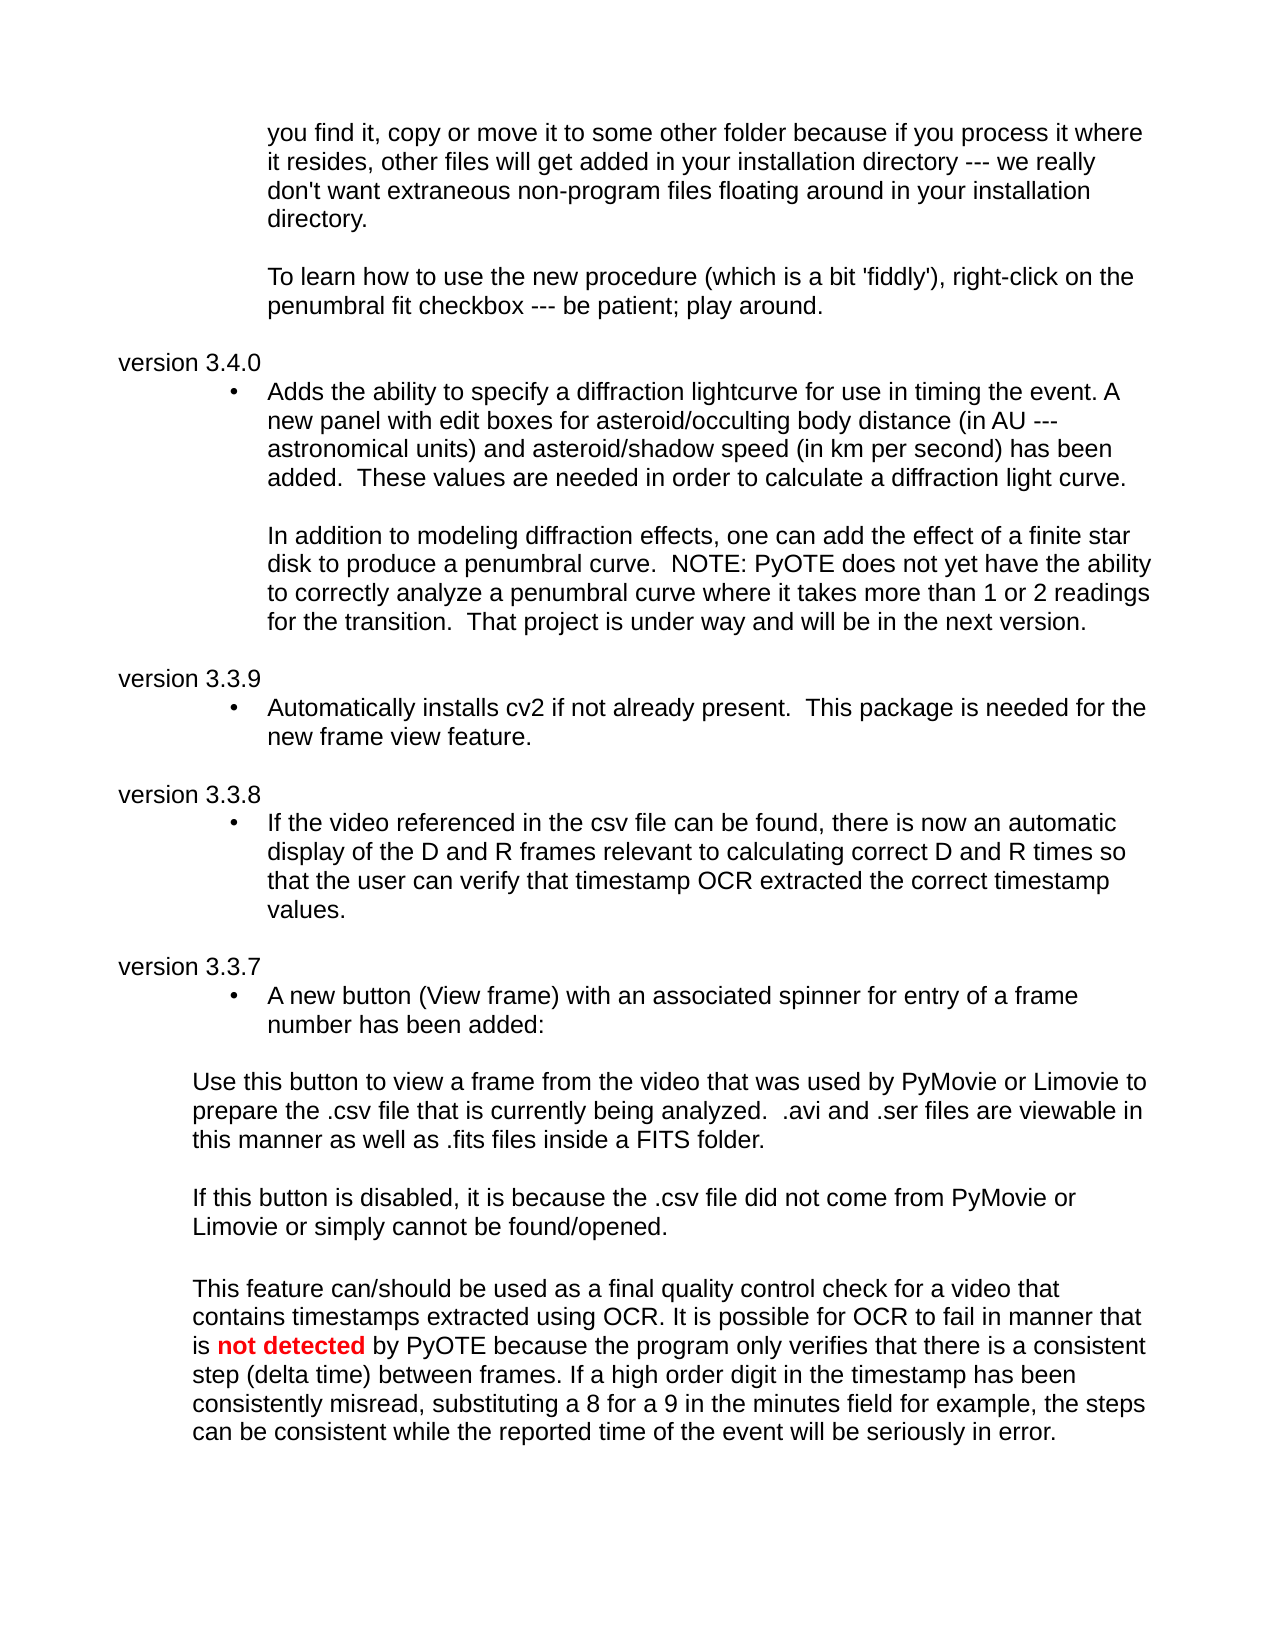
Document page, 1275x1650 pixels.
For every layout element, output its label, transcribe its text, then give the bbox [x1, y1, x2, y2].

list A new button (View frame) with an associated spinner for entry of a frame number has been added: [229, 981, 1157, 1038]
list you find it, copy or move it to some other folder because if you process it where it resides, other files will get added in your installation directory --- we really don't want extraneous non-program files floating around in your installation directory. To learn how to use the new procedure (which is a bit 'fiddly'), right-click on the penumbral fit checkbox --- be patient; play around. [229, 118, 1157, 348]
text Use this button to view a frame from the video that was used by PyMovie or Limovie to prepare the .csv file that is currently being analyzed. .avi and .ser files are viewable in this manner as well as .fits files inside a FITS folder. [192, 1067, 1157, 1153]
list If the video referenced in the csv file can be found, there is now an automatic display of the D and R frames relevant to calculating correct D and R times so that the user can verify that timestamp OCR extracted the correct timestamp values. [229, 808, 1157, 952]
text version 3.3.8 [118, 779, 1157, 808]
text version 3.4.0 [118, 348, 1157, 377]
text This feature can/should be used as a final quality control check for a video that contains timestamps extracted using OCR. It is possible for OCR to fail in manner that is not detected by PyOTE because the program only verifies that there is a consistent step (delta time) between frames. If a high order digit in the timestamp has been consistently misread, substituting a 8 for a 9 in the minutes field for example, the steps can be consistent while the reported time of the event will be seriously in error. [192, 1273, 1157, 1446]
text version 3.3.9 [118, 664, 1157, 693]
list Automatically installs cv2 if not already present. This package is needed for the new frame view feature. [229, 693, 1157, 779]
text version 3.3.7 [118, 952, 1157, 981]
text If this button is disabled, it is because the .csv file did not come from PyMovie or Limovie or simply cannot be found/opened. [192, 1183, 1157, 1240]
list Adds the ability to specify a diffraction lightcurve for use in timing the event. A new panel with edit boxes for asteroid/occulting body distance (in AU --- astronomical units) and asteroid/shadow speed (in km per second) has been added. These values are needed in order to calculate a diffraction light curve. In addition to modeling diffraction effects, one can add the effect of a finite star disk to produce a penumbral curve. NOTE: PyOTE does not yet have the ability to correctly analyze a penumbral curve where it takes more than 1 or 2 readings for the transition. That project is under way and will be in the next version. [229, 377, 1157, 664]
